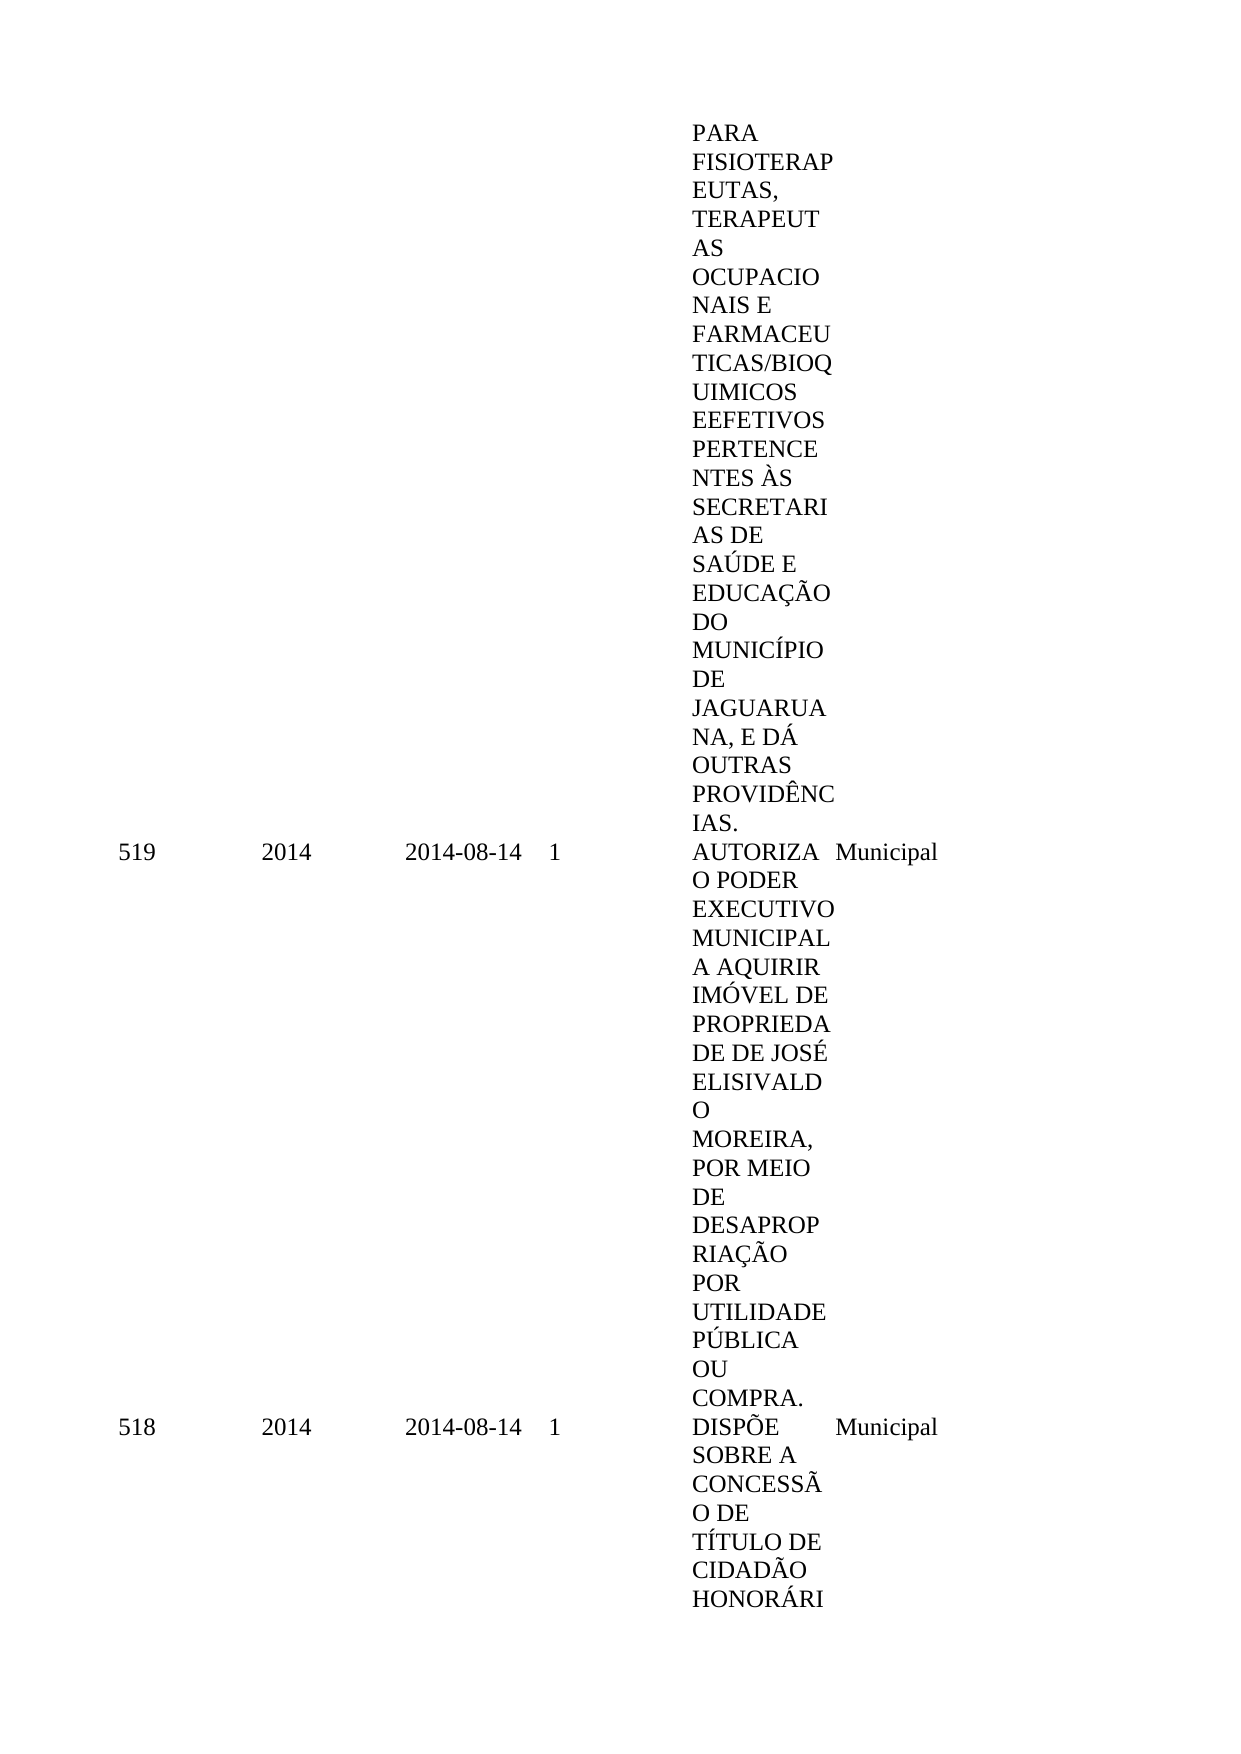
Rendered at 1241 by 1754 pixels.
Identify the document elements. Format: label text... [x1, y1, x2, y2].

table_cell [979, 837, 1122, 1412]
table_cell 2014 [261, 1412, 405, 1613]
table_cell [979, 118, 1122, 837]
table_cell Municipal [835, 837, 979, 1412]
table_cell AUTORIZA O PODER EXECUTIVO MUNICIPAL A AQUIRIR IMÓVEL DE PROPRIEDADE DE JOSÉ ELISIVALDO MOREIRA, POR MEIO DE DESAPROPRIAÇÃO POR UTILIDADE PÚBLICA OU COMPRA. [692, 837, 835, 1412]
table_cell PARA FISIOTERAPEUTAS, TERAPEUTAS OCUPACIONAIS E FARMACEUTICAS/BIOQUIMICOS EEFETIVOS PERTENCENTES ÀS SECRETARIAS DE SAÚDE E EDUCAÇÃO DO MUNICÍPIO DE JAGUARUANA, E DÁ OUTRAS PROVIDÊNCIAS. [692, 118, 835, 837]
table_cell 2014 [261, 837, 405, 1412]
table_cell 519 [118, 837, 261, 1412]
table_cell [405, 118, 548, 837]
table_cell 1 [548, 837, 692, 1412]
table_cell Municipal [835, 1412, 979, 1613]
table_cell [261, 118, 405, 837]
table_cell DISPÕE SOBRE A CONCESSÃO DE TÍTULO DE CIDADÃO HONORÁRI [692, 1412, 835, 1613]
table_cell [835, 118, 979, 837]
table_cell 518 [118, 1412, 261, 1613]
table_cell [118, 118, 261, 837]
table_cell 2014-08-14 [405, 1412, 548, 1613]
table_cell 2014-08-14 [405, 837, 548, 1412]
table_cell 1 [548, 1412, 692, 1613]
table_cell [548, 118, 692, 837]
table_cell [979, 1412, 1122, 1613]
